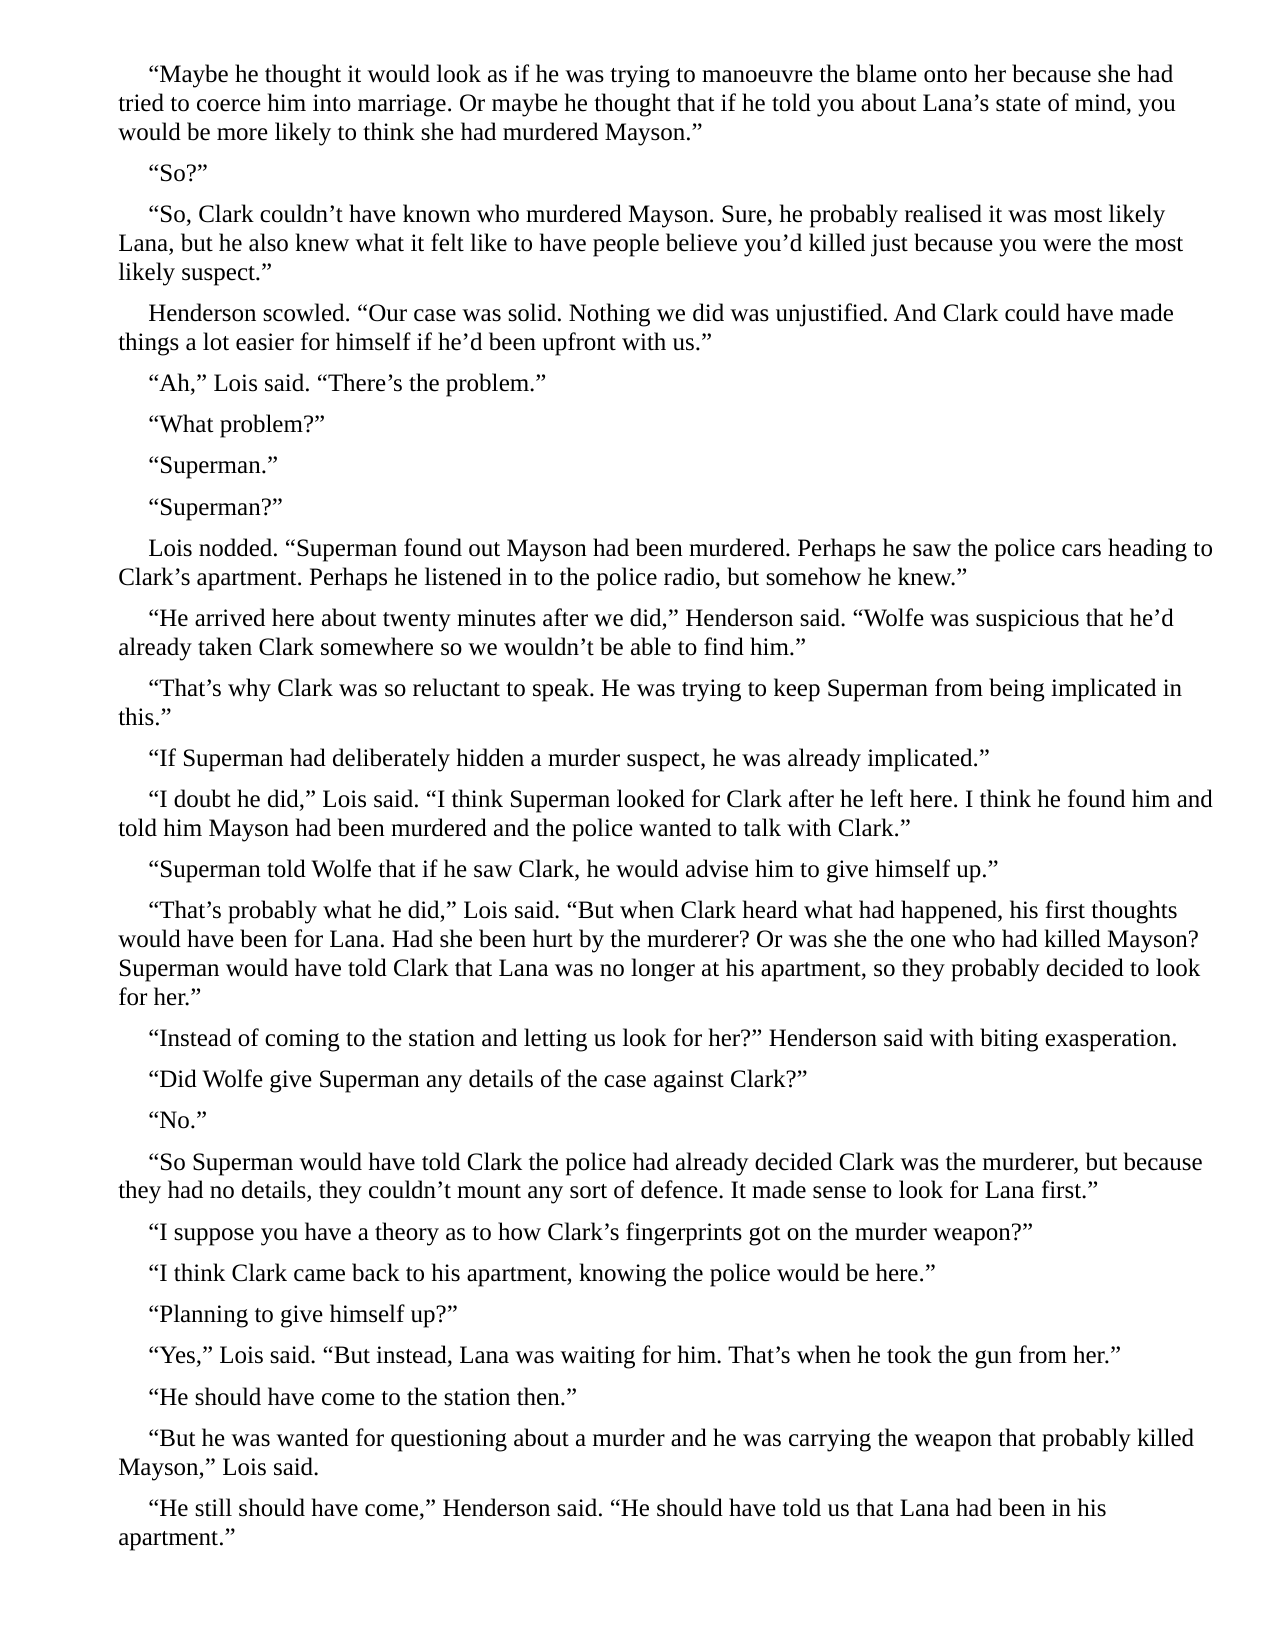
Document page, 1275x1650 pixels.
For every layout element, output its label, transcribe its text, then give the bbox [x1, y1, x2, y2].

text “That’s why Clark was so reluctant to speak. He was trying to keep Superman from being implicated in this.” [118, 673, 1216, 730]
text “Did Wolfe give Superman any details of the case against Clark?” [118, 1064, 1216, 1093]
text “What problem?” [118, 409, 1216, 438]
text “So?” [118, 158, 1216, 187]
text “So Superman would have told Clark the police had already decided Clark was the murderer, but because they had no details, they couldn’t mount any sort of defence. It made sense to look for Lana first.” [118, 1147, 1216, 1204]
text “He still should have come,” Henderson said. “He should have told us that Lana had been in his apartment.” [118, 1493, 1216, 1550]
text “Yes,” Lois said. “But instead, Lana was waiting for him. That’s when he took the gun from her.” [118, 1340, 1216, 1369]
text “So, Clark couldn’t have known who murdered Mayson. Sure, he probably realised it was most likely Lana, but he also knew what it felt like to have people believe you’d killed just because you were the most likely suspect.” [118, 199, 1216, 285]
text “That’s probably what he did,” Lois said. “But when Clark heard what had happened, his first thoughts would have been for Lana. Had she been hurt by the murderer? Or was she the one who had killed Mayson? Superman would have told Clark that Lana was no longer at his apartment, so they probably decided to look for her.” [118, 895, 1216, 1010]
text “He arrived here about twenty minutes after we did,” Henderson said. “Wolfe was suspicious that he’d already taken Clark somewhere so we wouldn’t be able to find him.” [118, 603, 1216, 660]
text “No.” [118, 1105, 1216, 1134]
text “Superman.” [118, 450, 1216, 479]
text “Superman told Wolfe that if he saw Clark, he would advise him to give himself up.” [118, 854, 1216, 883]
text “I doubt he did,” Lois said. “I think Superman looked for Clark after he left here. I think he found him and told him Mayson had been murdered and the police wanted to talk with Clark.” [118, 784, 1216, 842]
text “He should have come to the station then.” [118, 1382, 1216, 1410]
text “I think Clark came back to his apartment, knowing the police would be here.” [118, 1258, 1216, 1287]
text “Planning to give himself up?” [118, 1299, 1216, 1328]
text Lois nodded. “Superman found out Mayson had been murdered. Perhaps he saw the police cars heading to Clark’s apartment. Perhaps he listened in to the police radio, but somehow he knew.” [118, 533, 1216, 590]
text “Maybe he thought it would look as if he was trying to manoeuvre the blame onto her because she had tried to coerce him into marriage. Or maybe he thought that if he told you about Lana’s state of mind, you would be more likely to think she had murdered Mayson.” [118, 59, 1216, 145]
text “I suppose you have a theory as to how Clark’s fingerprints got on the murder weapon?” [118, 1217, 1216, 1245]
text “If Superman had deliberately hidden a murder suspect, he was already implicated.” [118, 743, 1216, 772]
text Henderson scowled. “Our case was solid. Nothing we did was unjustified. And Clark could have made things a lot easier for himself if he’d been upfront with us.” [118, 298, 1216, 355]
text “Instead of coming to the station and letting us look for her?” Henderson said with biting exasperation. [118, 1023, 1216, 1052]
text “Ah,” Lois said. “There’s the problem.” [118, 368, 1216, 397]
text “But he was wanted for questioning about a murder and he was carrying the weapon that probably killed Mayson,” Lois said. [118, 1423, 1216, 1480]
text “Superman?” [118, 492, 1216, 520]
